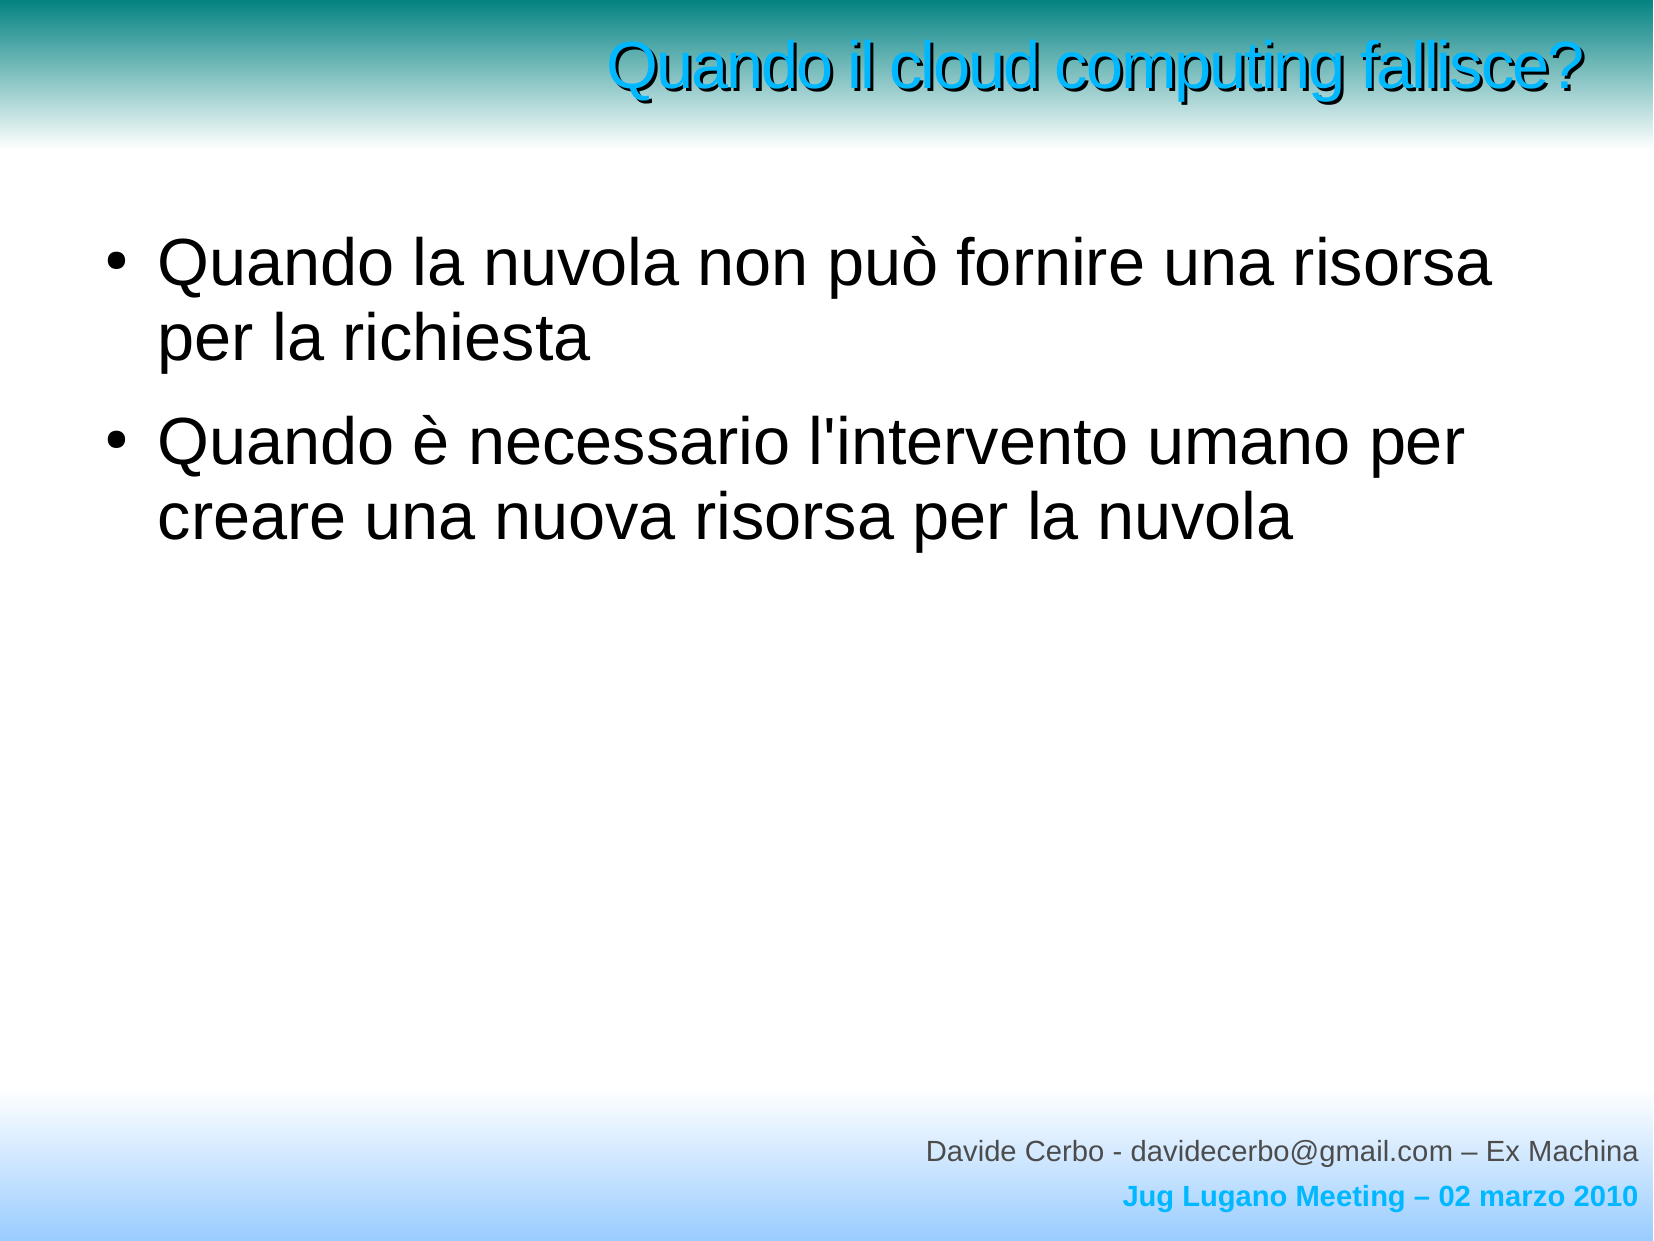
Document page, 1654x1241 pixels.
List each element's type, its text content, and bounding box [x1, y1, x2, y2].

title Quando il cloud computing fallisce? [108, 7, 1585, 124]
list Quando la nuvola non può fornire una risorsa per la richiesta Quando è necessario l'intervento umano per creare una nuova risorsa per la nuvola [86, 225, 1575, 1013]
